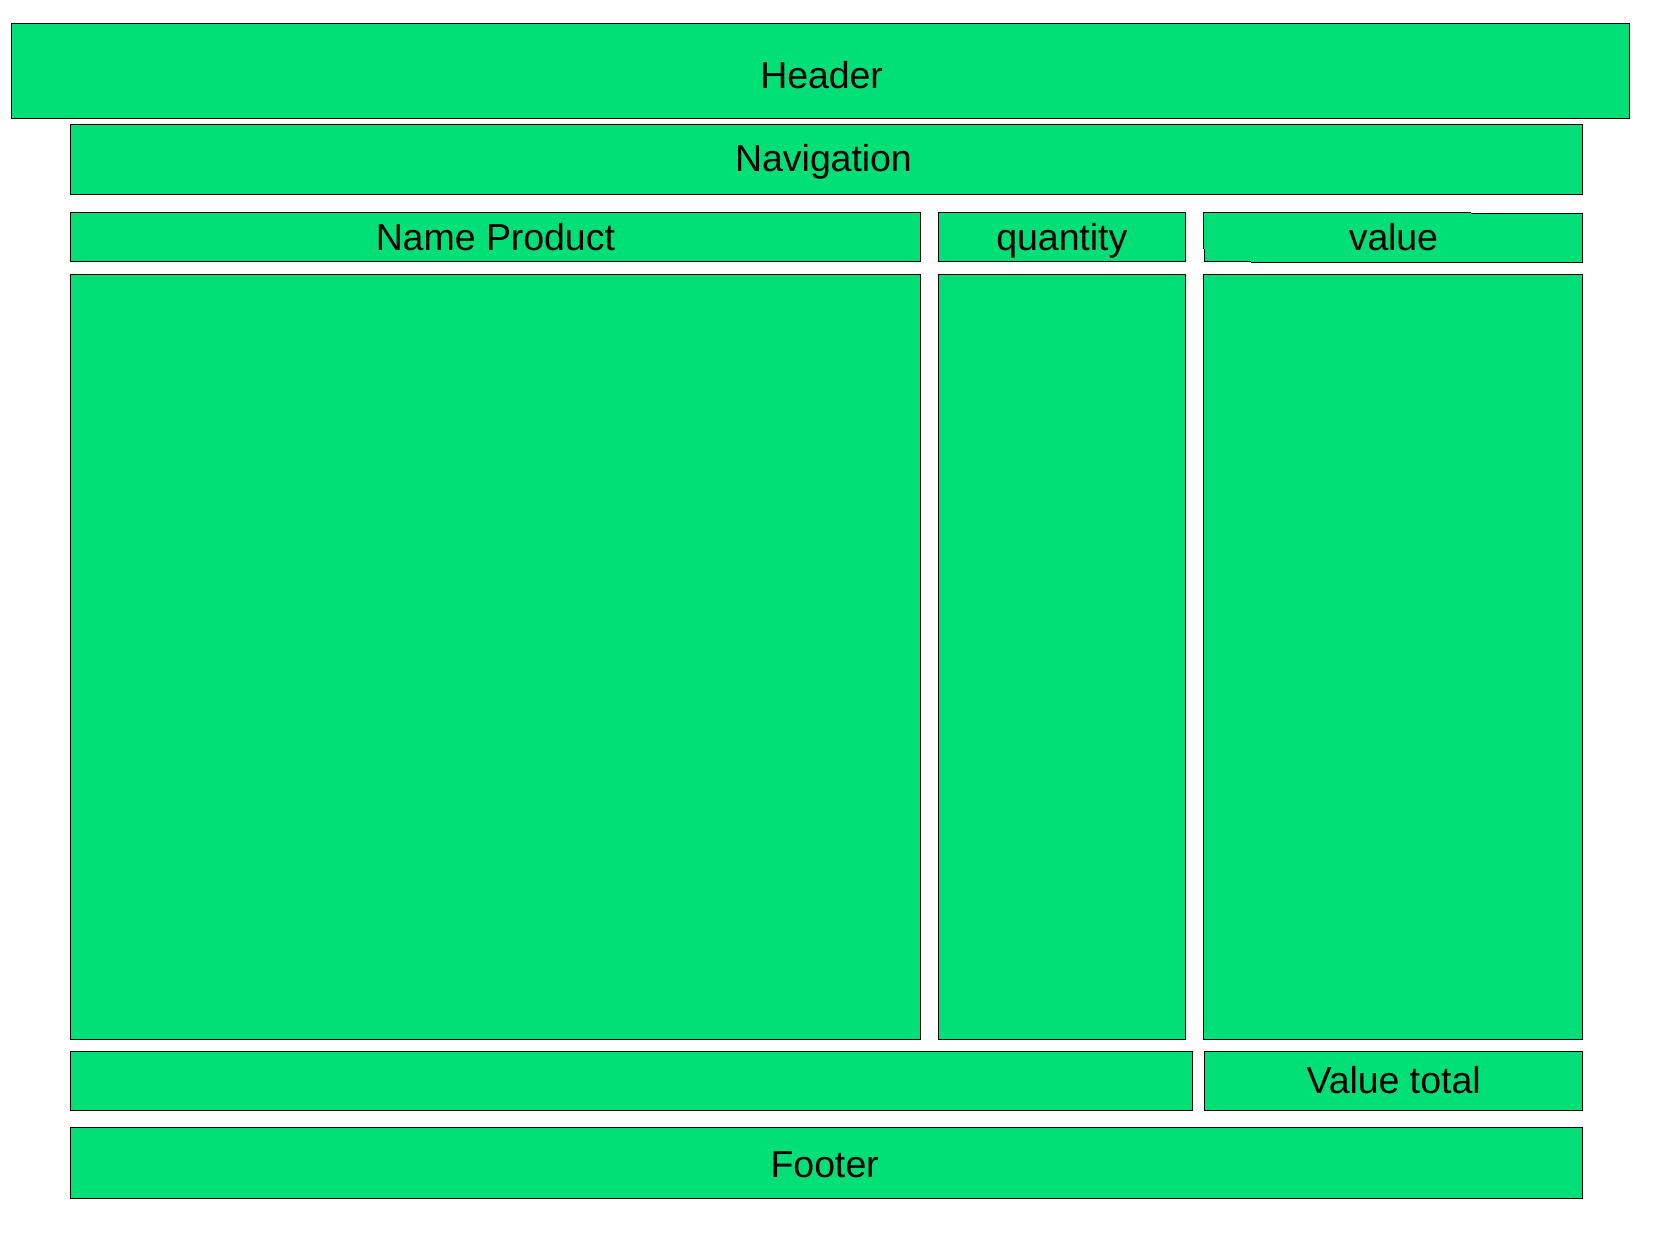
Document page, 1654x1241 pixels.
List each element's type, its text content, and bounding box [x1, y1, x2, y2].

text_box value [1203, 212, 1583, 263]
text_box Header [745, 47, 898, 105]
text_box [70, 1051, 1193, 1111]
text_box [70, 124, 1583, 195]
text_box [70, 274, 921, 1040]
text_box Name Product [70, 212, 921, 262]
text_box [70, 1127, 1583, 1199]
text_box [11, 23, 1630, 119]
text_box [938, 274, 1186, 1040]
text_box Footer [755, 1136, 894, 1193]
text_box Navigation [720, 129, 927, 187]
text_box [1203, 274, 1583, 1040]
text_box quantity [938, 212, 1186, 262]
text_box Value total [1204, 1051, 1583, 1111]
